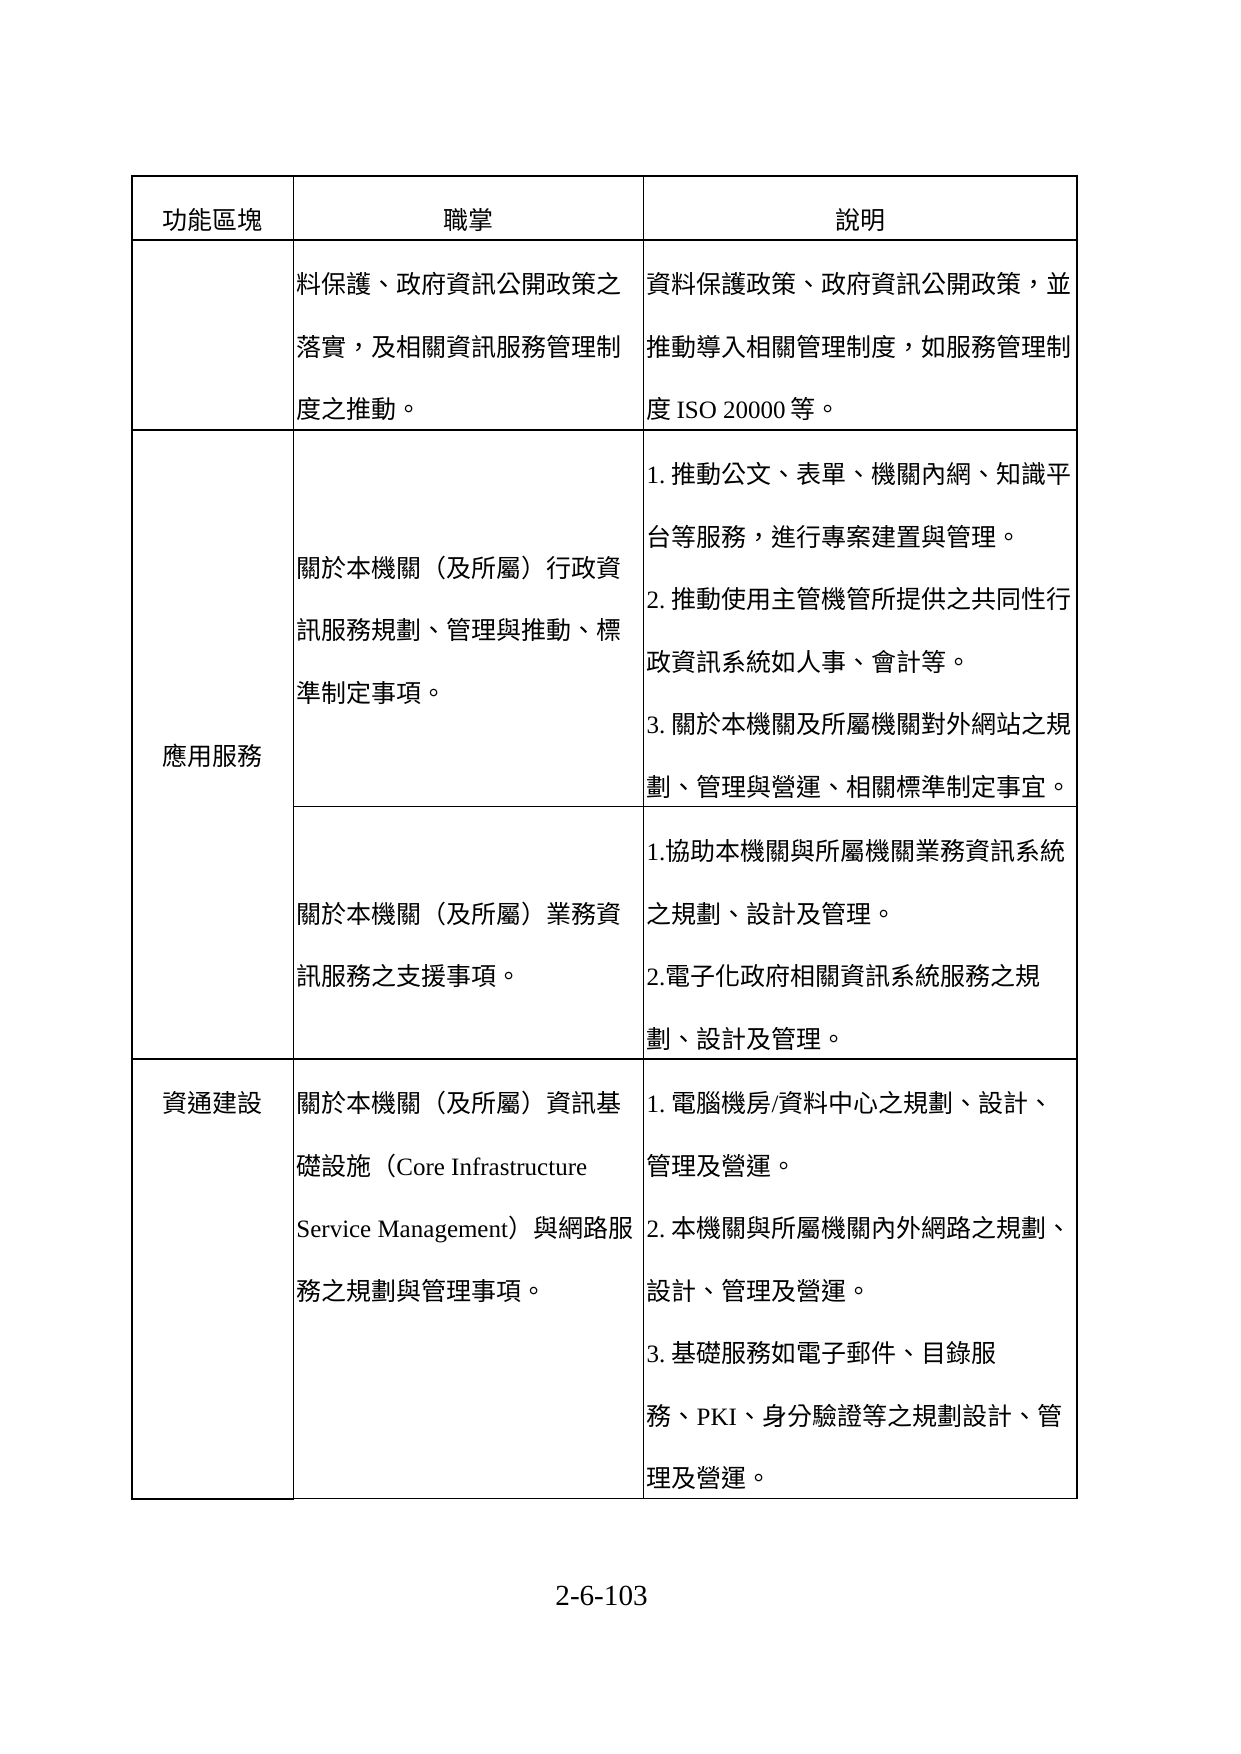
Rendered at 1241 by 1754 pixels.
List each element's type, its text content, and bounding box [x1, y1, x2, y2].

table_cell 關於本機關（及所屬）資訊基礎設施（Core Infrastructure Service Management）與網路服務之規劃與管理事項。 [294, 1060, 643, 1498]
table_cell 資通建設 [133, 1060, 293, 1498]
table_header 功能區塊 [133, 177, 293, 239]
table_cell 1. 推動公文、表單、機關內網、知識平台等服務，進行專案建置與管理。 2. 推動使用主管機管所提供之共同性行政資訊系統如人事、會計等。 3. 關於本機關及所屬機關對外網站之規劃、管理與營運、相關標準制定事宜。 [644, 431, 1076, 806]
table_cell 關於本機關（及所屬）業務資訊服務之支援事項。 [294, 807, 643, 1058]
table_cell 關於本機關（及所屬）行政資訊服務規劃、管理與推動、標準制定事項。 [294, 431, 643, 806]
table_header 職掌 [294, 177, 643, 239]
table_header 說明 [644, 177, 1076, 239]
table_cell 應用服務 [133, 431, 293, 1058]
table_cell 資料保護政策、政府資訊公開政策，並推動導入相關管理制度，如服務管理制度ISO 20000等。 [644, 241, 1076, 429]
table_cell 1. 電腦機房/資料中心之規劃、設計、管理及營運。 2. 本機關與所屬機關內外網路之規劃、設計、管理及營運。 3. 基礎服務如電子郵件、目錄服務、PKI、身分驗證等之規劃設計、管理及營運。 [644, 1060, 1076, 1498]
table_cell [133, 241, 293, 429]
table_cell 1.協助本機關與所屬機關業務資訊系統之規劃、設計及管理。 2.電子化政府相關資訊系統服務之規劃、設計及管理。 [644, 807, 1076, 1058]
table_cell 料保護、政府資訊公開政策之落實，及相關資訊服務管理制度之推動。 [294, 241, 643, 429]
